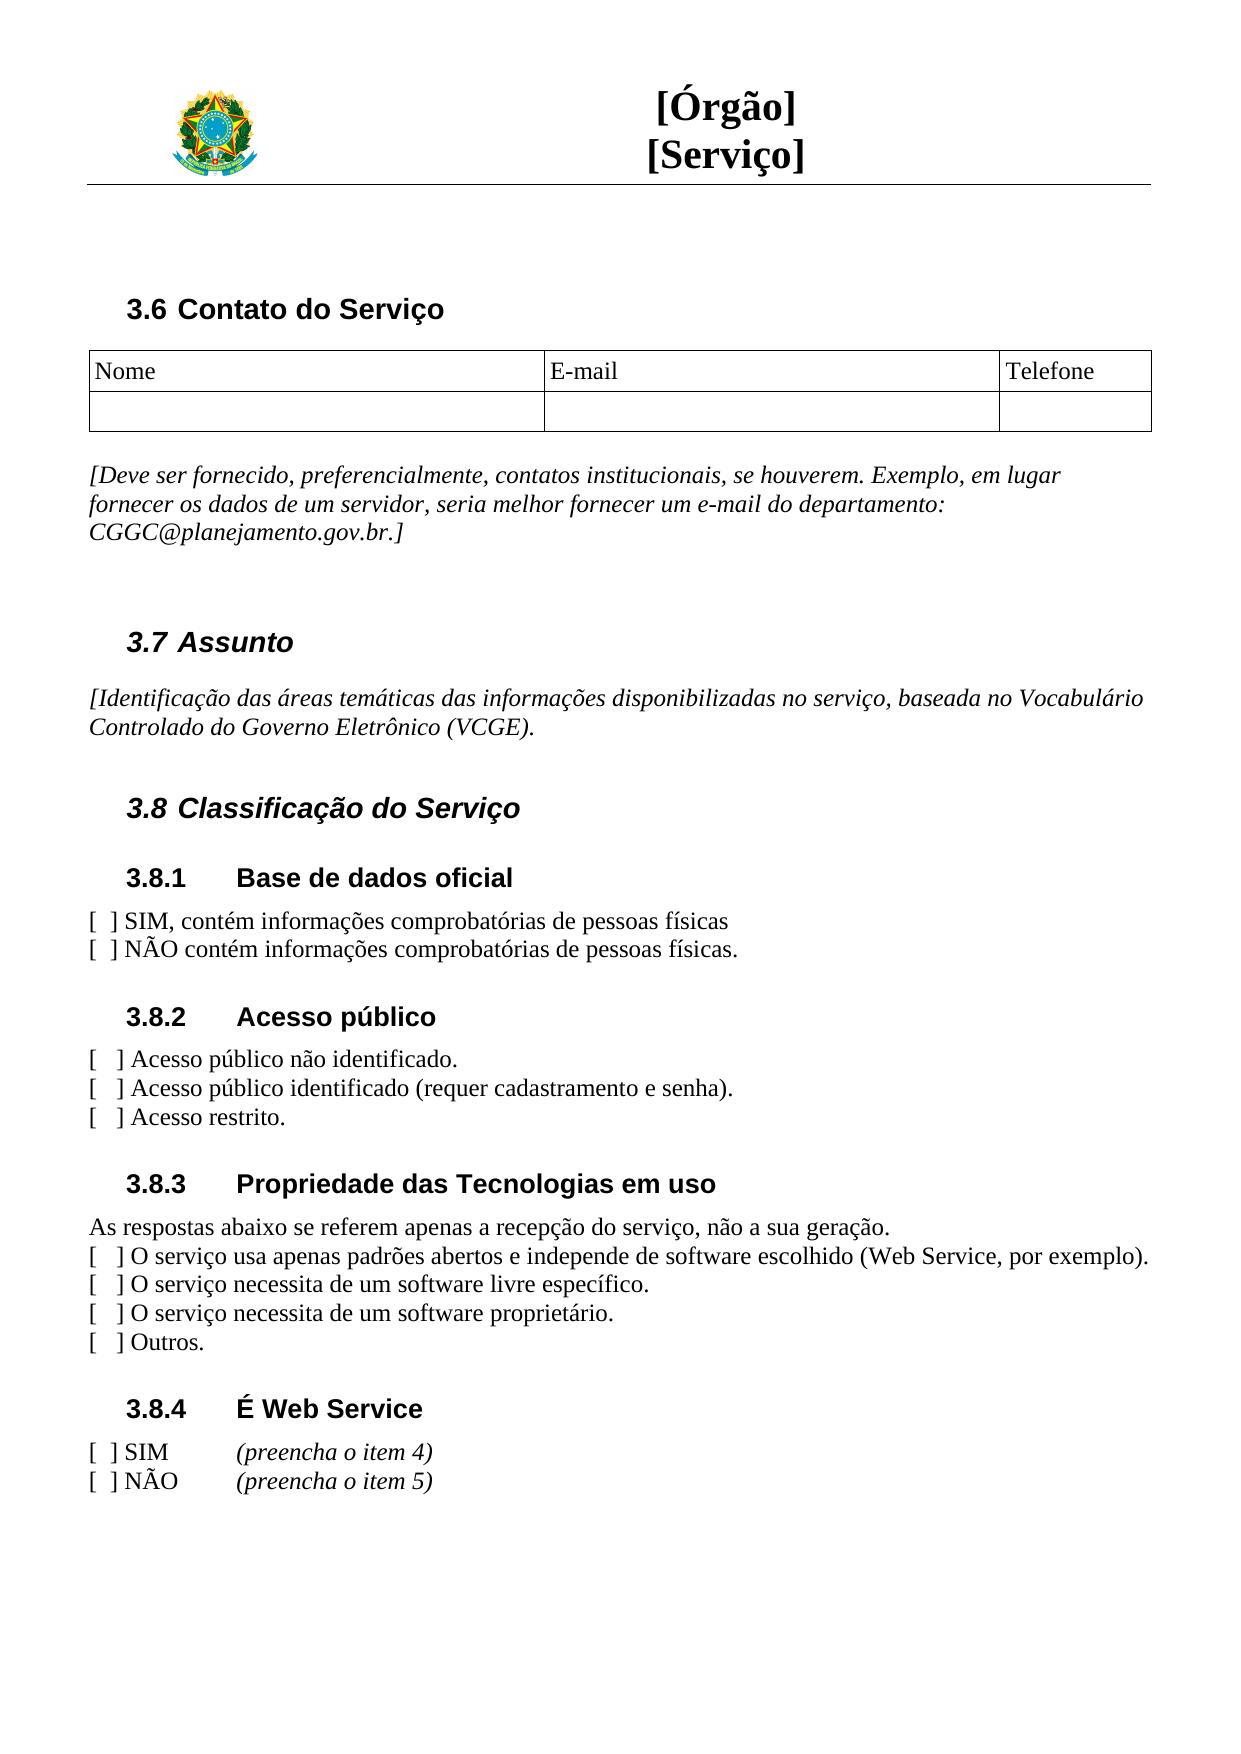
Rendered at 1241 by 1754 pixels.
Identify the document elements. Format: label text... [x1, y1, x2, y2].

subtitle Propriedade das Tecnologias em uso [118, 1168, 1151, 1199]
table_cell [1000, 392, 1151, 431]
text [ ] O serviço usa apenas padrões abertos e independe de software escolhido (Web Service, por exemplo). [89, 1241, 1151, 1269]
subtitle Acesso público [118, 1001, 1151, 1032]
table_header Telefone [1000, 351, 1151, 391]
text [ ] Acesso público não identificado. [89, 1044, 1151, 1073]
text [ ] Acesso público identificado (requer cadastramento e senha). [89, 1073, 1151, 1102]
text [ ] O serviço necessita de um software proprietário. [89, 1298, 1151, 1327]
text [ ] Outros. [89, 1327, 1151, 1356]
subtitle É Web Service [118, 1393, 1151, 1424]
text [ ] NÃO contém informações comprobatórias de pessoas físicas. [89, 934, 1151, 963]
table_header Nome [90, 351, 544, 391]
picture [172, 90, 258, 176]
table_cell [90, 392, 544, 431]
text [ ] SIM (preencha o item 4) [89, 1437, 1151, 1466]
text As respostas abaixo se referem apenas a recepção do serviço, não a sua geração. [89, 1212, 1151, 1241]
text [Deve ser fornecido, preferencialmente, contatos institucionais, se houverem. Exemplo, em lugar fornecer os dados de um servidor, seria melhor fornecer um e-mail do departamento: CGGC@planejamento.gov.br.] [89, 460, 1151, 546]
text [Identificação das áreas temáticas das informações disponibilizadas no serviço, baseada no Vocabulário Controlado do Governo Eletrônico (VCGE). [89, 683, 1151, 741]
table_header E-mail [545, 351, 999, 391]
text [ ] O serviço necessita de um software livre específico. [89, 1269, 1151, 1298]
table_cell [545, 392, 999, 431]
subtitle Classificação do Serviço [118, 791, 1151, 824]
text [ ] NÃO (preencha o item 5) [89, 1466, 1151, 1494]
subtitle Contato do Serviço [118, 292, 1151, 325]
subtitle Assunto [118, 625, 1151, 658]
text [ ] SIM, contém informações comprobatórias de pessoas físicas [89, 906, 1151, 934]
picture [230, 156, 258, 176]
subtitle Base de dados oficial [118, 862, 1151, 893]
text [ ] Acesso restrito. [89, 1102, 1151, 1131]
